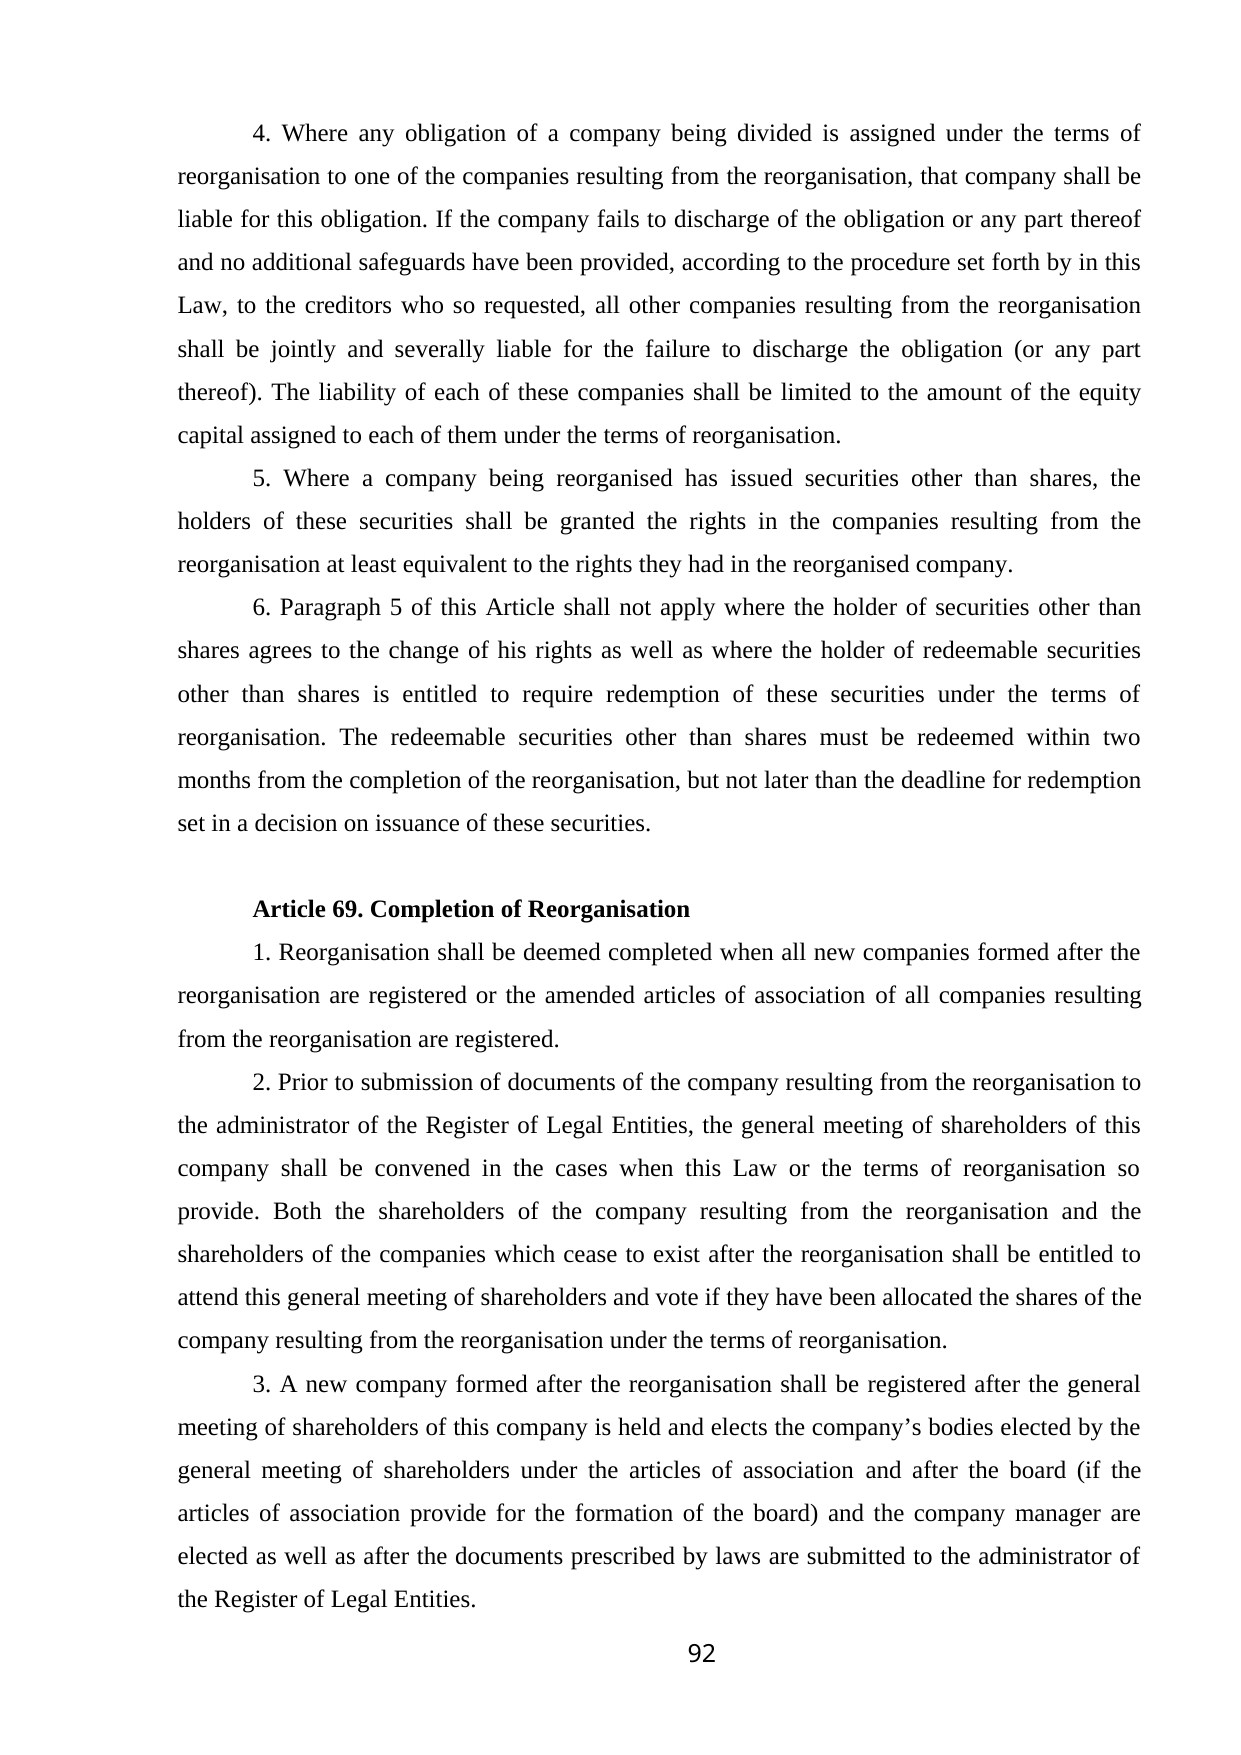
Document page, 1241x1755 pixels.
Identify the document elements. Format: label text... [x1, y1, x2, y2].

text 6. Paragraph 5 of this Article shall not apply where the holder of securities other than shares agrees to the change of his rights as well as where the holder of redeemable securities other than shares is entitled to require redemption of these securities under the terms of reorganisation. The redeemable securities other than shares must be redeemed within two months from the completion of the reorganisation, but not later than the deadline for redemption set in a decision on issuance of these securities. [177, 592, 1142, 837]
text 1. Reorganisation shall be deemed completed when all new companies formed after the reorganisation are registered or the amended articles of association of all companies resulting from the reorganisation are registered. [177, 937, 1142, 1052]
text Article 69. Completion of Reorganisation [177, 894, 1142, 923]
text 3. A new company formed after the reorganisation shall be registered after the general meeting of shareholders of this company is held and elects the company’s bodies elected by the general meeting of shareholders under the articles of association and after the board (if the articles of association provide for the formation of the board) and the company manager are elected as well as after the documents prescribed by laws are submitted to the administrator of the Register of Legal Entities. [177, 1369, 1142, 1613]
text 2. Prior to submission of documents of the company resulting from the reorganisation to the administrator of the Register of Legal Entities, the general meeting of shareholders of this company shall be convened in the cases when this Law or the terms of reorganisation so provide. Both the shareholders of the company resulting from the reorganisation and the shareholders of the companies which cease to exist after the reorganisation shall be entitled to attend this general meeting of shareholders and vote if they have been allocated the shares of the company resulting from the reorganisation under the terms of reorganisation. [177, 1067, 1142, 1354]
text 4. Where any obligation of a company being divided is assigned under the terms of reorganisation to one of the companies resulting from the reorganisation, that company shall be liable for this obligation. If the company fails to discharge of the obligation or any part thereof and no additional safeguards have been provided, according to the procedure set forth by in this Law, to the creditors who so requested, all other companies resulting from the reorganisation shall be jointly and severally liable for the failure to discharge the obligation (or any part thereof). The liability of each of these companies shall be limited to the amount of the equity capital assigned to each of them under the terms of reorganisation. [177, 118, 1142, 449]
text 5. Where a company being reorganised has issued securities other than shares, the holders of these securities shall be granted the rights in the companies resulting from the reorganisation at least equivalent to the rights they had in the reorganised company. [177, 463, 1142, 578]
